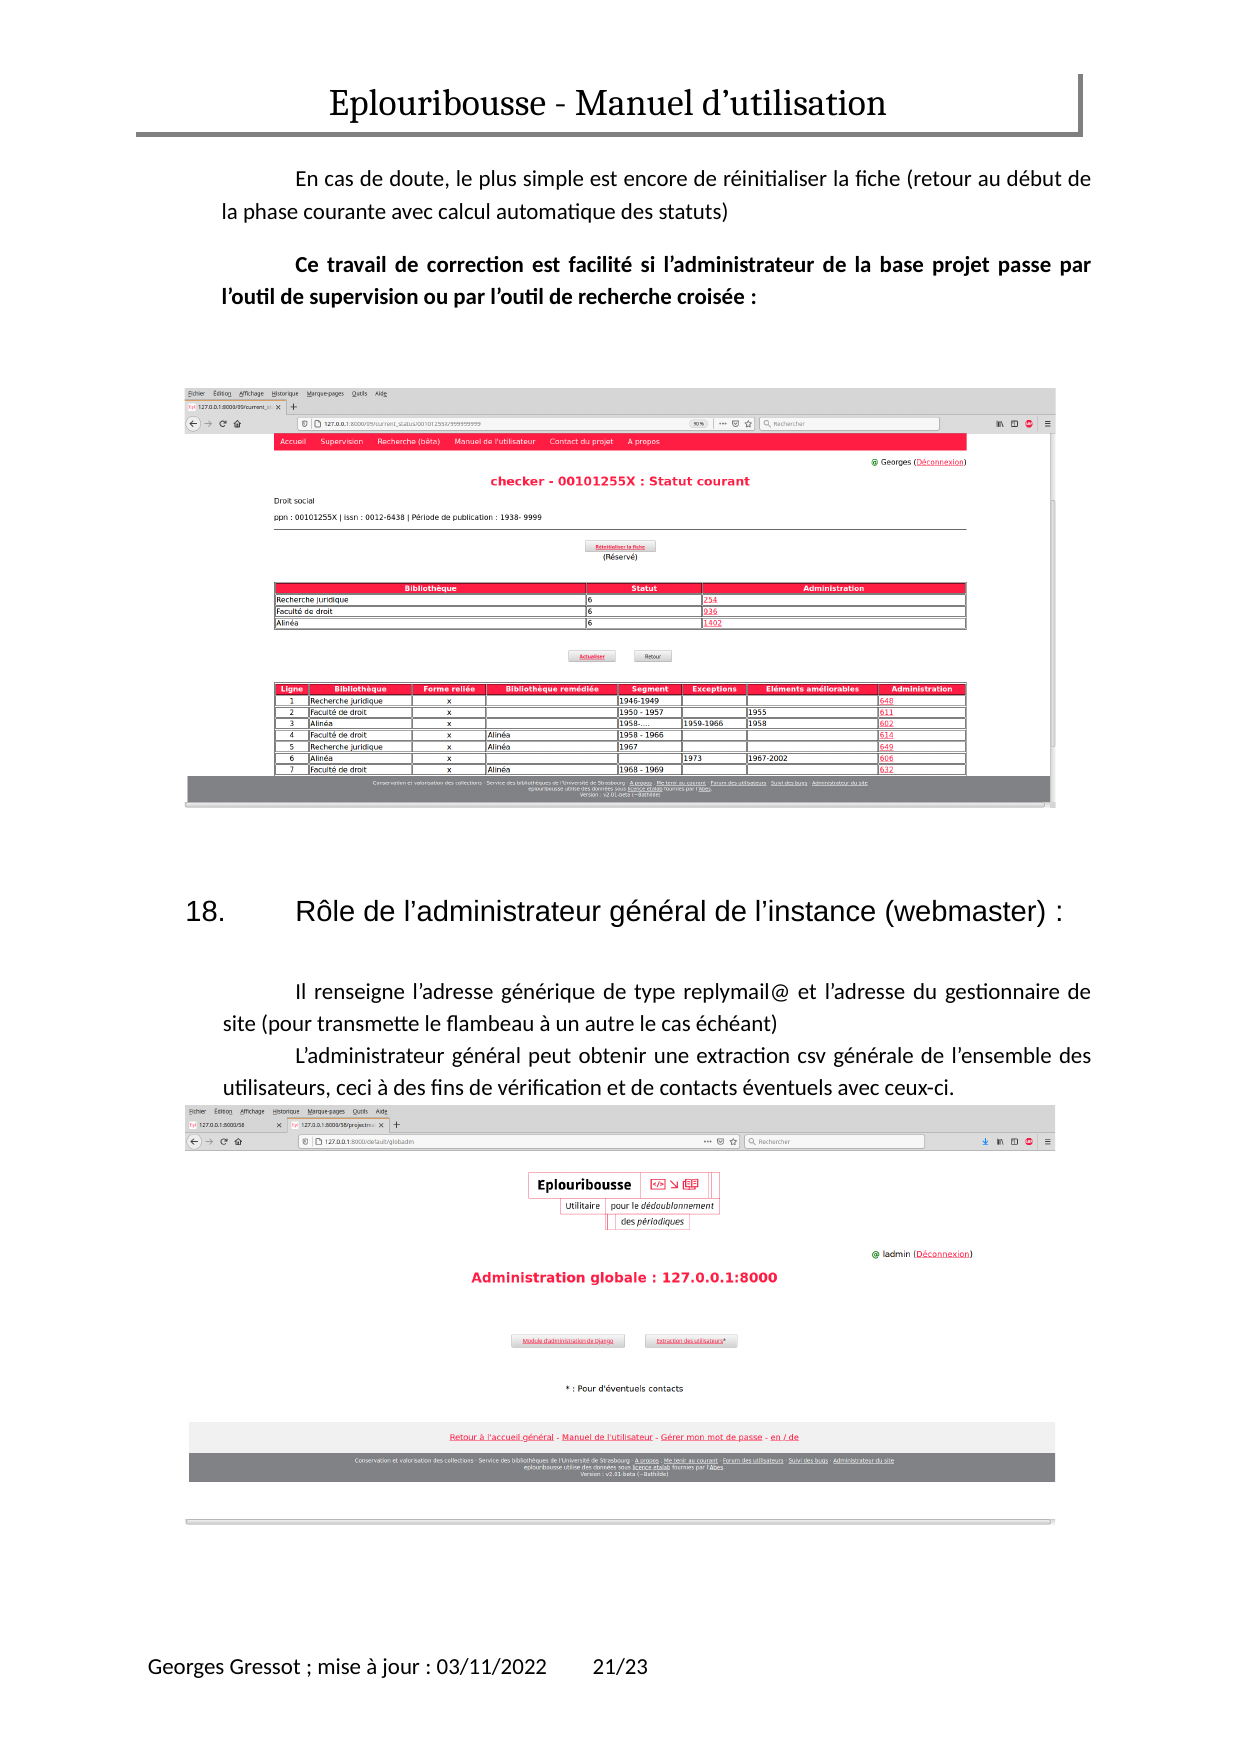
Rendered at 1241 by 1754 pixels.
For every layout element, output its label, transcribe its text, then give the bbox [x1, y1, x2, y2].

picture [185, 1105, 1055, 1525]
text En cas de doute, le plus simple est encore de réinitialiser la fiche (retour au début de la phase courante avec calcul automatique des statuts) [221, 164, 1093, 225]
text Ce travail de correction est facilité si l’administrateur de la base projet passe par l’outil de supervision ou par l’outil de recherche croisée : [221, 250, 1093, 310]
list Il renseigne l’adresse générique de type replymail@ et l’adresse du gestionnaire de site (pour transmette le flambeau à un autre le cas échéant) [223, 977, 1093, 1037]
picture [184, 388, 1056, 808]
subtitle Rôle de l’administrateur général de l’instance (webmaster) : [185, 894, 1093, 927]
list L’administrateur général peut obtenir une extraction csv générale de l’ensemble des utilisateurs, ceci à des fins de vérification et de contacts éventuels avec ceux-ci. [223, 1041, 1093, 1101]
